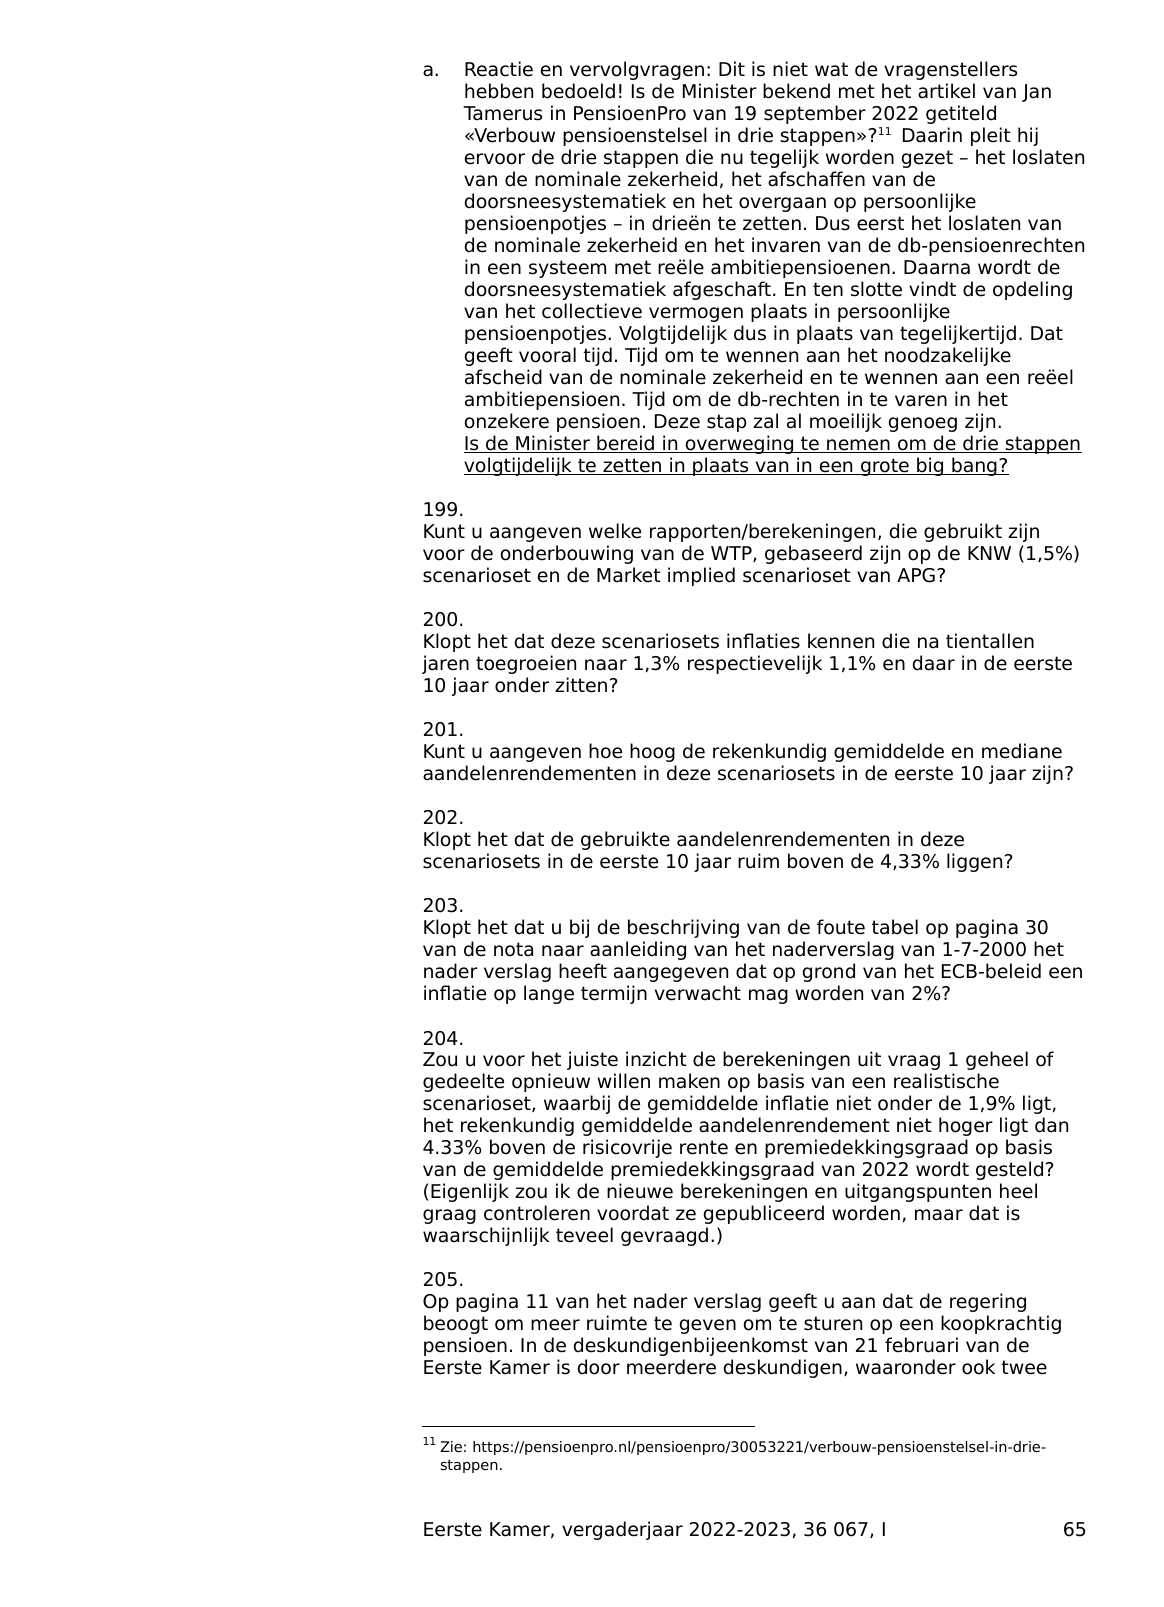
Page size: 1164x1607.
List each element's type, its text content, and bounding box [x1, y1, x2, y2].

text a. Reactie en vervolgvragen: Dit is niet wat de vragenstellers hebben bedoeld! Is de Minister bekend met het artikel van Jan Tamerus in PensioenPro van 19 september 2022 getiteld «Verbouw pensioenstelsel in drie stappen»? Daarin pleit hij ervoor de drie stappen die nu tegelijk worden gezet – het loslaten van de nominale zekerheid, het afschaffen van de doorsneesystematiek en het overgaan op persoonlijke pensioenpotjes – in drieën te zetten. Dus eerst het loslaten van de nominale zekerheid en het invaren van de db-pensioenrechten in een systeem met reële ambitiepensioenen. Daarna wordt de doorsneesystematiek afgeschaft. En ten slotte vindt de opdeling van het collectieve vermogen plaats in persoonlijke pensioenpotjes. Volgtijdelijk dus in plaats van tegelijkertijd. Dat geeft vooral tijd. Tijd om te wennen aan het noodzakelijke afscheid van de nominale zekerheid en te wennen aan een reëel ambitiepensioen. Tijd om de db-rechten in te varen in het onzekere pensioen. Deze stap zal al moeilijk genoeg zijn. [422, 59, 1087, 433]
text Op pagina 11 van het nader verslag geeft u aan dat de regering beoogt om meer ruimte te geven om te sturen op een koopkrachtig pensioen. In de deskundigenbijeenkomst van 21 februari van de Eerste Kamer is door meerdere deskundigen, waaronder ook twee [422, 1291, 1087, 1379]
text Klopt het dat de gebruikte aandelenrendementen in deze scenariosets in de eerste 10 jaar ruim boven de 4,33% liggen? [422, 829, 1087, 873]
text Is de Minister bereid in overweging te nemen om de drie stappen volgtijdelijk te zetten in plaats van in een grote big bang? [464, 433, 1087, 477]
text 205. [422, 1269, 1087, 1291]
text 200. [422, 609, 1087, 631]
text Klopt het dat u bij de beschrijving van de foute tabel op pagina 30 van de nota naar aanleiding van het naderverslag van 1-7-2000 het nader verslag heeft aangegeven dat op grond van het ECB-beleid een inflatie op lange termijn verwacht mag worden van 2%? [422, 917, 1087, 1005]
text 201. [422, 719, 1087, 741]
text Kunt u aangeven hoe hoog de rekenkundig gemiddelde en mediane aandelenrendementen in deze scenariosets in de eerste 10 jaar zijn? [422, 741, 1087, 785]
text 204. [422, 1027, 1087, 1049]
text Zou u voor het juiste inzicht de berekeningen uit vraag 1 geheel of gedeelte opnieuw willen maken op basis van een realistische scenarioset, waarbij de gemiddelde inflatie niet onder de 1,9% ligt, het rekenkundig gemiddelde aandelenrendement niet hoger ligt dan 4.33% boven de risicovrije rente en premiedekkingsgraad op basis van de gemiddelde premiedekkingsgraad van 2022 wordt gesteld? [422, 1049, 1087, 1181]
text Klopt het dat deze scenariosets inflaties kennen die na tientallen jaren toegroeien naar 1,3% respectievelijk 1,1% en daar in de eerste 10 jaar onder zitten? [422, 631, 1087, 697]
text (Eigenlijk zou ik de nieuwe berekeningen en uitgangspunten heel graag controleren voordat ze gepubliceerd worden, maar dat is waarschijnlijk teveel gevraagd.) [422, 1181, 1087, 1247]
text Kunt u aangeven welke rapporten/berekeningen, die gebruikt zijn voor de onderbouwing van de WTP, gebaseerd zijn op de KNW (1,5%) scenarioset en de Market implied scenarioset van APG? [422, 521, 1087, 587]
text Zie: https://pensioenpro.nl/pensioenpro/30053221/verbouw-pensioenstelsel-in-drie-stappen. [422, 1435, 1087, 1474]
text 202. [422, 807, 1087, 829]
text 199. [422, 499, 1087, 521]
text 203. [422, 895, 1087, 917]
